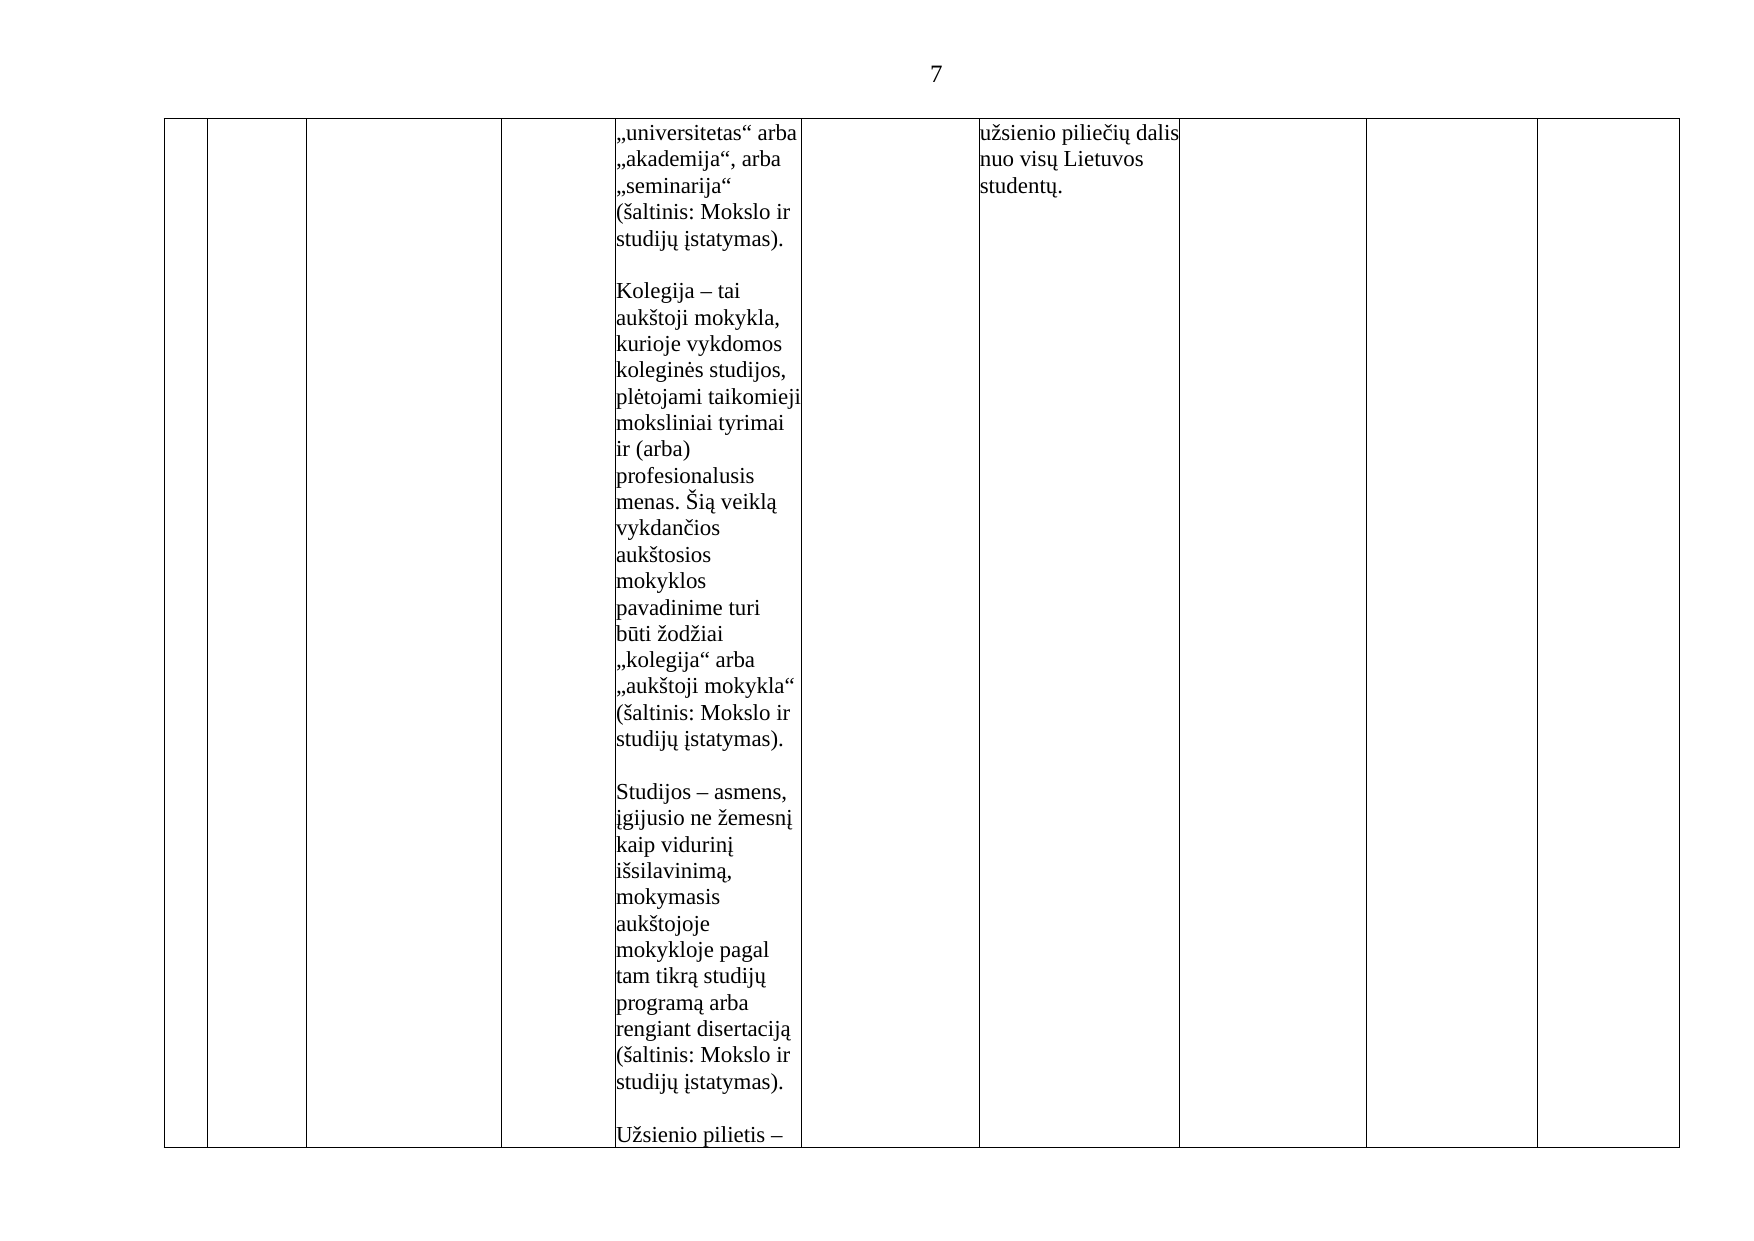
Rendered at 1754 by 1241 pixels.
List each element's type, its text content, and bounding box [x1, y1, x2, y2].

table_cell „universitetas“ arba „akademija“, arba „seminarija“ (šaltinis: Mokslo ir studijų įstatymas). Kolegija – tai aukštoji mokykla, kurioje vykdomos koleginės studijos, plėtojami taikomieji moksliniai tyrimai ir (arba) profesionalusis menas. Šią veiklą vykdančios aukštosios mokyklos pavadinime turi būti žodžiai „kolegija“ arba „aukštoji mokykla“ (šaltinis: Mokslo ir studijų įstatymas). Studijos – asmens, įgijusio ne žemesnį kaip vidurinį išsilavinimą, mokymasis aukštojoje mokykloje pagal tam tikrą studijų programą arba rengiant disertaciją (šaltinis: Mokslo ir studijų įstatymas). Užsienio pilietis – [616, 119, 801, 1147]
table_cell [307, 119, 501, 1147]
table_cell [1367, 119, 1537, 1147]
table_cell [1538, 119, 1679, 1147]
table_cell [802, 119, 979, 1147]
table_cell [502, 119, 615, 1147]
table_cell [208, 119, 306, 1147]
table_cell [1180, 119, 1366, 1147]
table_cell užsienio piliečių dalis nuo visų Lietuvos studentų. [980, 119, 1179, 1147]
table_cell [165, 119, 207, 1147]
